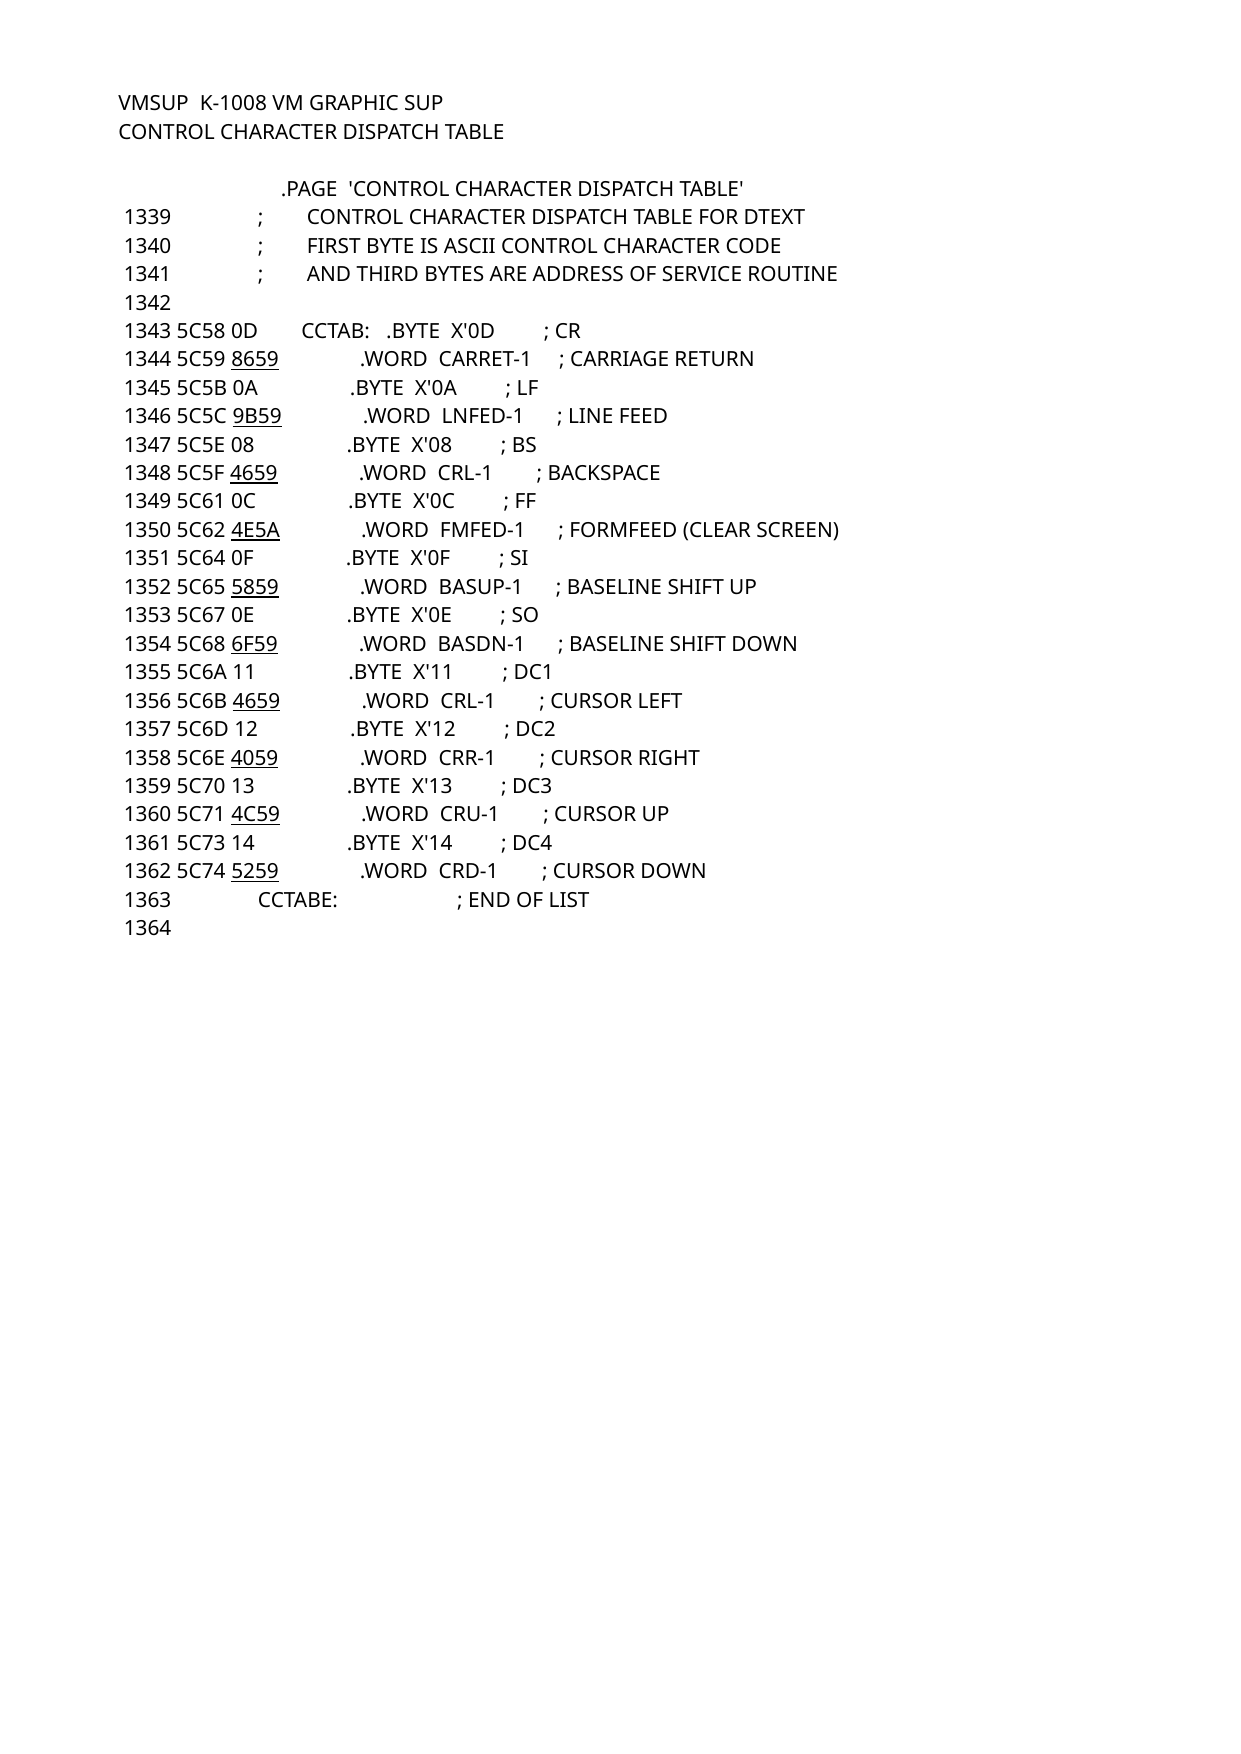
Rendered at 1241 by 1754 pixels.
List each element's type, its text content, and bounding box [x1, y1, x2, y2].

text VMSUP K-1008 VM GRAPHIC SUP [118, 88, 1152, 117]
text 1350 5C62 4E5A .WORD FMFED-1 ; FORMFEED (CLEAR SCREEN) [118, 515, 1152, 543]
text 1362 5C74 5259 .WORD CRD-1 ; CURSOR DOWN [118, 856, 1152, 885]
text 1346 5C5C 9B59 .WORD LNFED-1 ; LINE FEED [118, 401, 1152, 430]
text 1355 5C6A 11 .BYTE X'11 ; DC1 [118, 657, 1152, 686]
text 1351 5C64 0F .BYTE X'0F ; SI [118, 543, 1152, 572]
text 1339 ; CONTROL CHARACTER DISPATCH TABLE FOR DTEXT [118, 202, 1152, 231]
text 1354 5C68 6F59 .WORD BASDN-1 ; BASELINE SHIFT DOWN [118, 629, 1152, 657]
text 1360 5C71 4C59 .WORD CRU-1 ; CURSOR UP [118, 799, 1152, 828]
text 1363 CCTABE: ; END OF LIST [118, 885, 1152, 913]
text 1349 5C61 0C .BYTE X'0C ; FF [118, 487, 1152, 515]
text 1359 5C70 13 .BYTE X'13 ; DC3 [118, 771, 1152, 799]
text 1343 5C58 0D CCTAB: .BYTE X'0D ; CR [118, 316, 1152, 344]
text 1347 5C5E 08 .BYTE X'08 ; BS [118, 430, 1152, 458]
text 1364 [118, 913, 1152, 942]
text 1348 5C5F 4659 .WORD CRL-1 ; BACKSPACE [118, 458, 1152, 487]
text 1340 ; FIRST BYTE IS ASCII CONTROL CHARACTER CODE [118, 231, 1152, 259]
text 1357 5C6D 12 .BYTE X'12 ; DC2 [118, 714, 1152, 743]
text CONTROL CHARACTER DISPATCH TABLE [118, 117, 1152, 145]
text 1358 5C6E 4059 .WORD CRR-1 ; CURSOR RIGHT [118, 743, 1152, 771]
text 1356 5C6B 4659 .WORD CRL-1 ; CURSOR LEFT [118, 686, 1152, 714]
text 1352 5C65 5859 .WORD BASUP-1 ; BASELINE SHIFT UP [118, 572, 1152, 600]
text .PAGE 'CONTROL CHARACTER DISPATCH TABLE' [118, 174, 1152, 202]
text 1353 5C67 0E .BYTE X'0E ; SO [118, 600, 1152, 629]
text 1341 ; AND THIRD BYTES ARE ADDRESS OF SERVICE ROUTINE [118, 259, 1152, 288]
text 1345 5C5B 0A .BYTE X'0A ; LF [118, 373, 1152, 401]
text 1344 5C59 8659 .WORD CARRET-1 ; CARRIAGE RETURN [118, 344, 1152, 373]
text 1361 5C73 14 .BYTE X'14 ; DC4 [118, 828, 1152, 856]
text 1342 [118, 288, 1152, 316]
